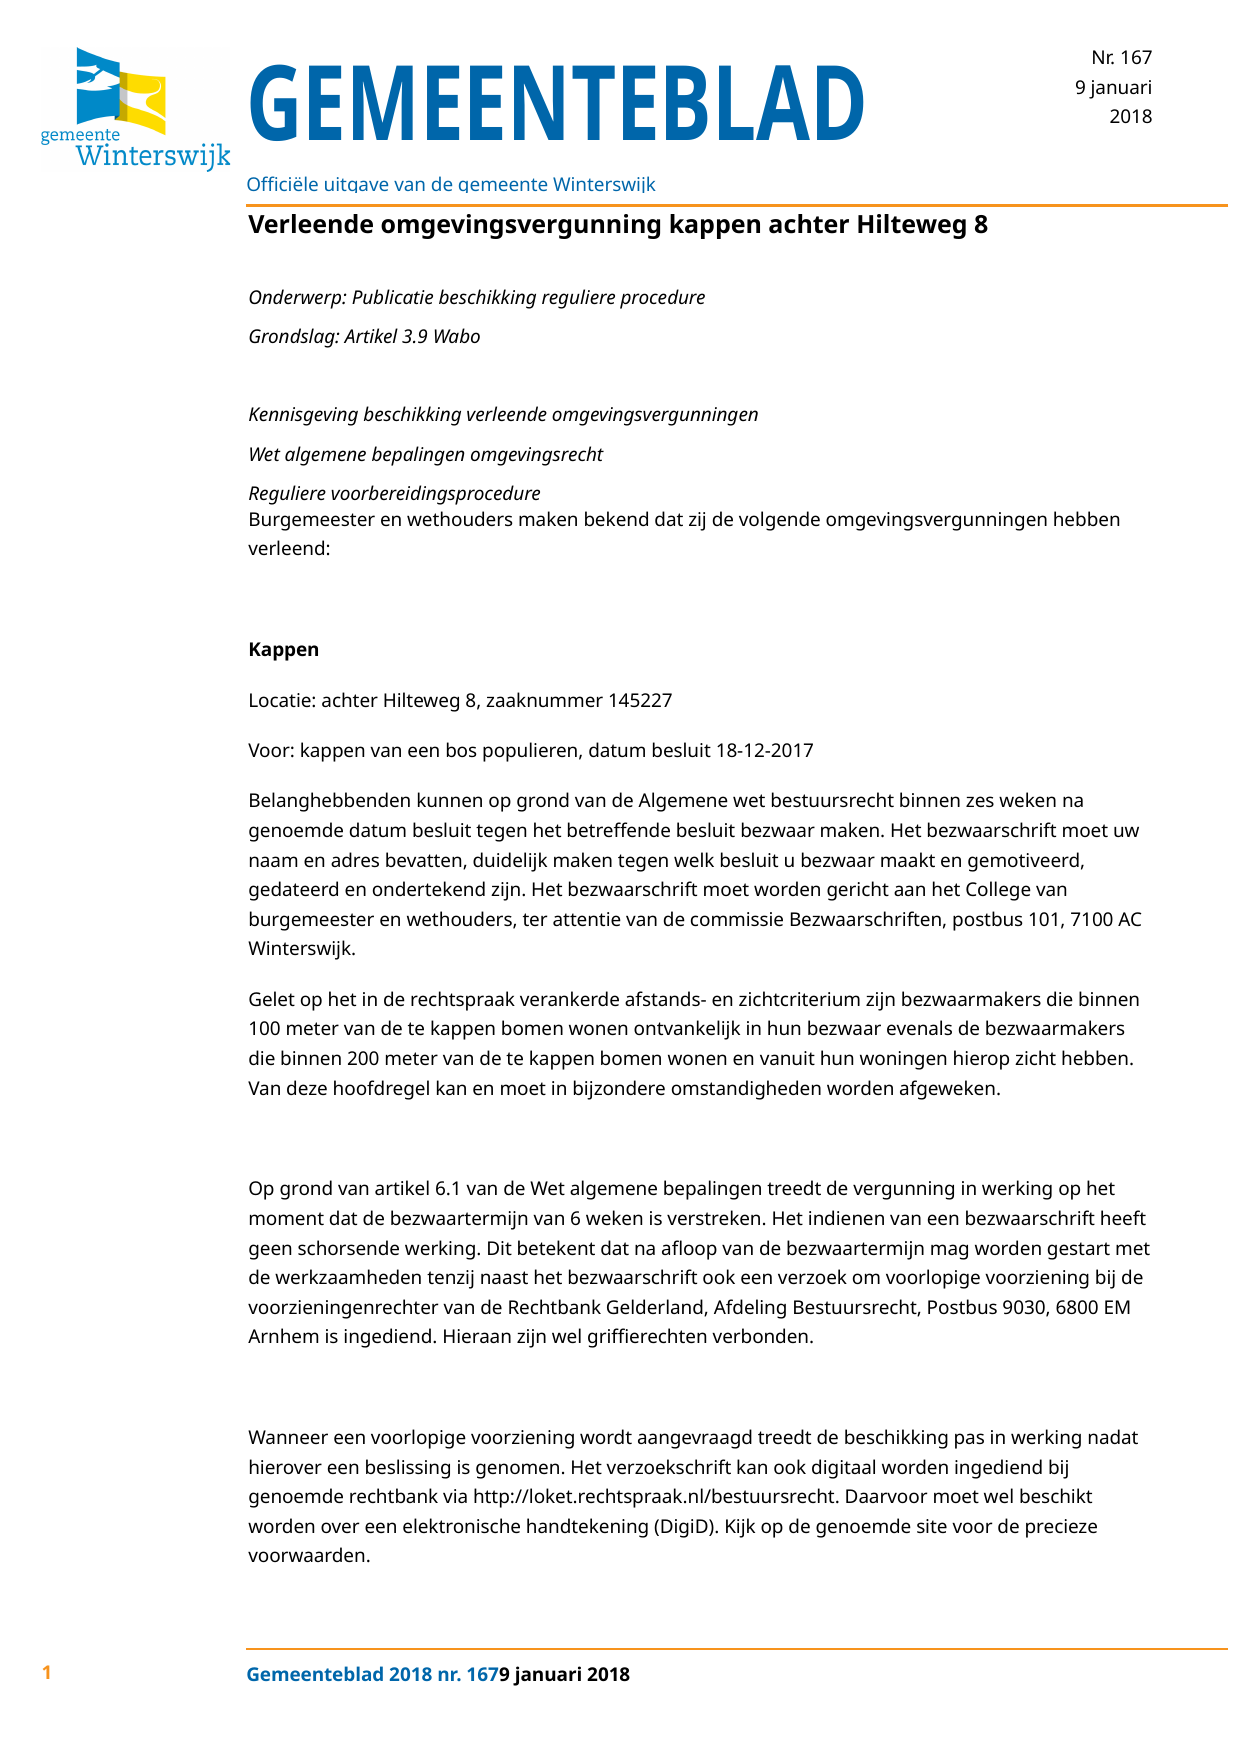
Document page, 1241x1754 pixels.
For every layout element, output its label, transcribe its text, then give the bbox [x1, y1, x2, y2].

text Kennisgeving beschikking verleende omgevingsvergunningen [248, 402, 1152, 427]
text Kappen [248, 636, 1152, 662]
text Wanneer een voorlopige voorziening wordt aangevraagd treedt de beschikking pas in werking nadat hierover een beslissing is genomen. Het verzoekschrift kan ook digitaal worden ingediend bij genoemde rechtbank via http://loket.rechtspraak.nl/bestuursrecht. Daarvoor moet wel beschikt worden over een elektronische handtekening (DigiD). Kijk op de genoemde site voor de precieze voorwaarden. [248, 1424, 1152, 1568]
picture [225, 153, 231, 162]
text Wet algemene bepalingen omgevingsrecht [248, 441, 1152, 467]
text Op grond van artikel 6.1 van de Wet algemene bepalingen treedt de vergunning in werking op het moment dat de bezwaartermijn van 6 weken is verstreken. Het indienen van een bezwaarschrift heeft geen schorsende werking. Dit betekent dat na afloop van de bezwaartermijn mag worden gestart met de werkzaamheden tenzij naast het bezwaarschrift ook een verzoek om voorlopige voorziening bij de voorzieningenrechter van de Rechtbank Gelderland, Afdeling Bestuursrecht, Postbus 9030, 6800 EM Arnhem is ingediend. Hieraan zijn wel griffierechten verbonden. [248, 1176, 1152, 1349]
text Verleende omgevingsvergunning kappen achter Hilteweg 8 [248, 207, 1152, 241]
text Onderwerp: Publicatie beschikking reguliere procedure [248, 284, 1152, 309]
text Reguliere voorbereidingsprocedure [248, 480, 1152, 506]
text Belanghebbenden kunnen op grond van de Algemene wet bestuursrecht binnen zes weken na genoemde datum besluit tegen het betreffende besluit bezwaar maken. Het bezwaarschrift moet uw naam en adres bevatten, duidelijk maken tegen welk besluit u bezwaar maakt en gemotiveerd, gedateerd en ondertekend zijn. Het bezwaarschrift moet worden gericht aan het College van burgemeester en wethouders, ter attentie van de commissie Bezwaarschriften, postbus 101, 7100 AC Winterswijk. [248, 788, 1152, 961]
text Locatie: achter Hilteweg 8, zaaknummer 145227 [248, 687, 1152, 712]
picture [41, 47, 231, 172]
text Burgemeester en wethouders maken bekend dat zij de volgende omgevingsvergunningen hebben verleend: [248, 506, 1152, 561]
text Voor: kappen van een bos populieren, datum besluit 18-12-2017 [248, 737, 1152, 763]
text Gelet op het in de rechtspraak verankerde afstands- en zichtcriterium zijn bezwaarmakers die binnen 100 meter van de te kappen bomen wonen ontvankelijk in hun bezwaar evenals de bezwaarmakers die binnen 200 meter van de te kappen bomen wonen en vanuit hun woningen hierop zicht hebben. Van deze hoofdregel kan en moet in bijzondere omstandigheden worden afgeweken. [248, 986, 1152, 1100]
text Grondslag: Artikel 3.9 Wabo [248, 323, 1152, 349]
